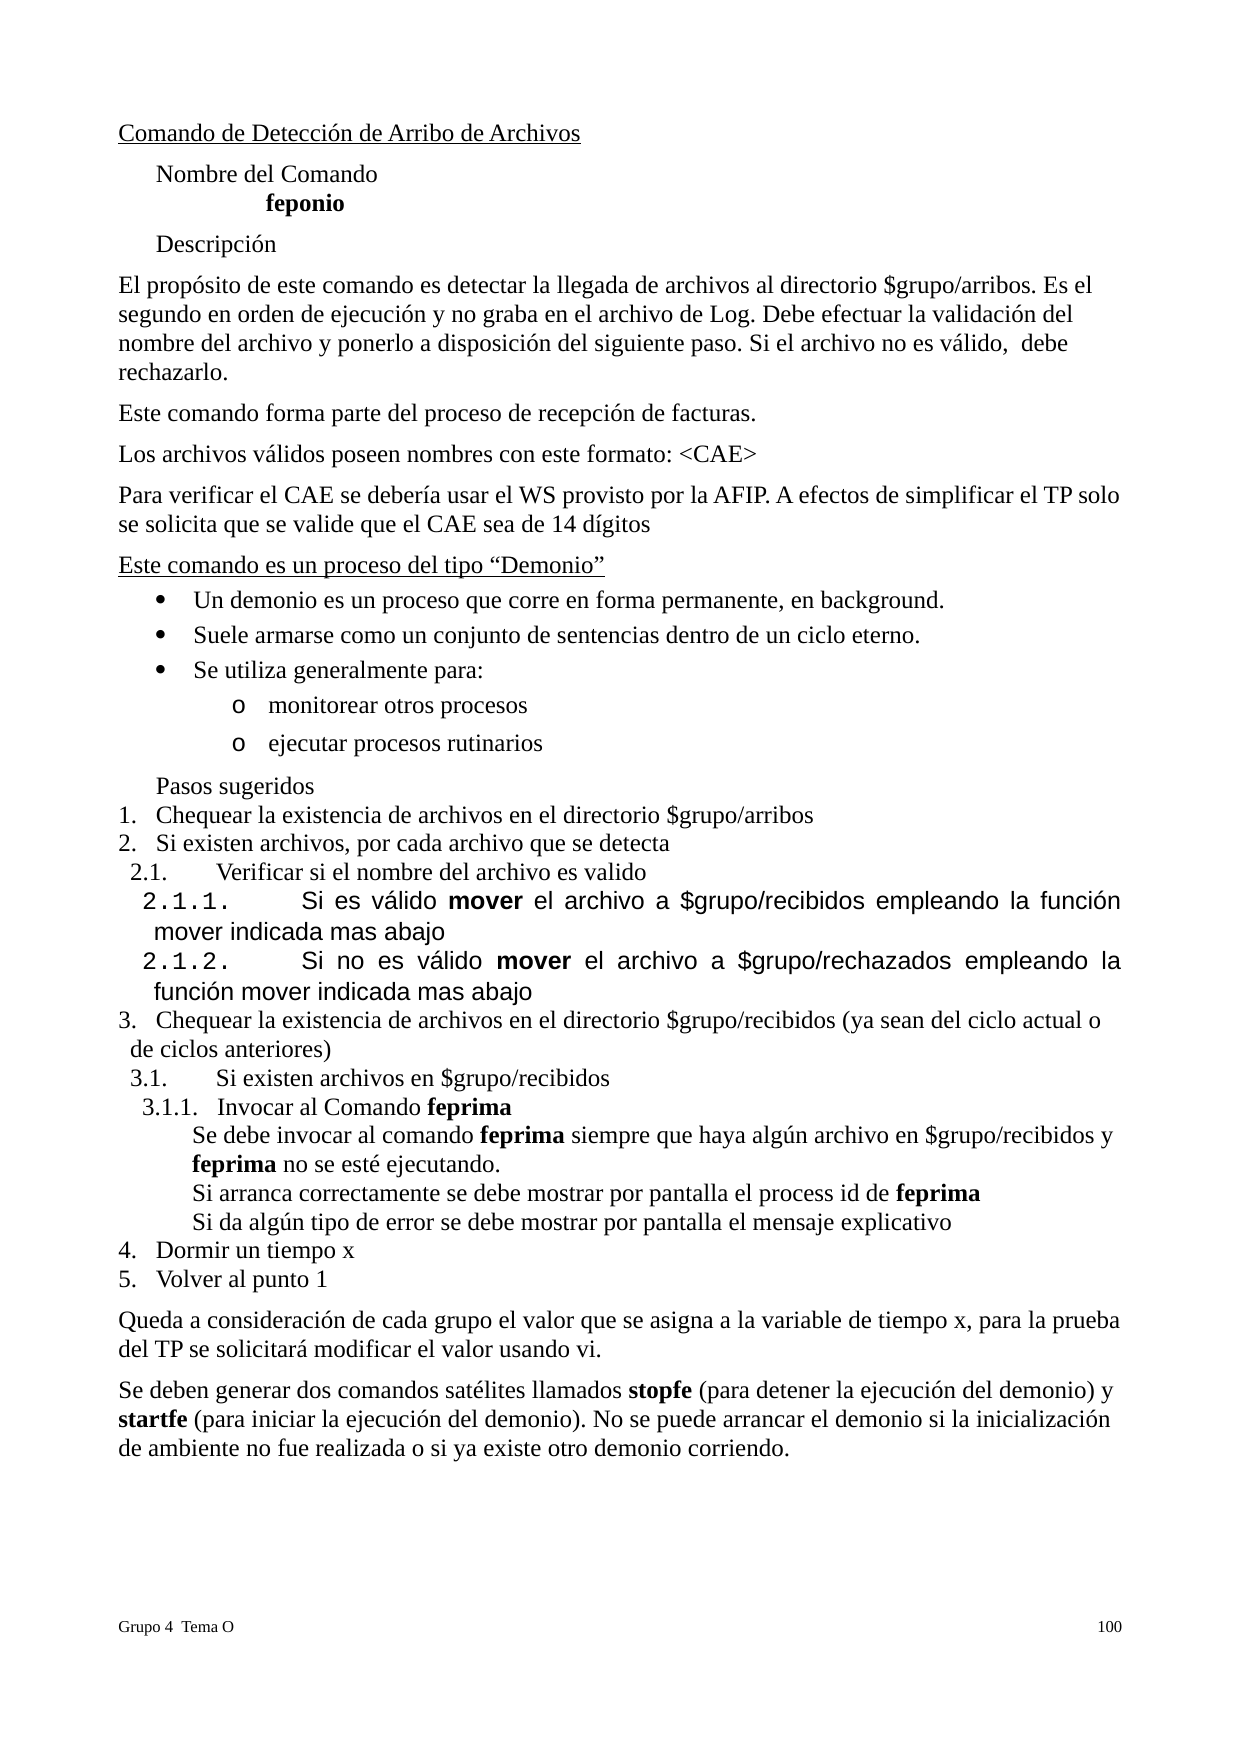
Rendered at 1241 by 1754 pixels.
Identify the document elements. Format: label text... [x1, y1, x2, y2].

text Para verificar el CAE se debería usar el WS provisto por la AFIP. A efectos de simplificar el TP solo se solicita que se valide que el CAE sea de 14 dígitos [118, 481, 1122, 538]
list Invocar al Comando feprima [142, 1092, 1122, 1120]
list monitorear otros procesos [231, 691, 1122, 721]
list Dormir un tiempo x [118, 1235, 1122, 1264]
list ejecutar procesos rutinarios [231, 728, 1122, 758]
text Pasos sugeridos [156, 771, 1122, 800]
list Si existen archivos en $grupo/recibidos [130, 1063, 1122, 1092]
text Se deben generar dos comandos satélites llamados stopfe (para detener la ejecución del demonio) y startfe (para iniciar la ejecución del demonio). No se puede arrancar el demonio si la inicialización de ambiente no fue realizada o si ya existe otro demonio corriendo. [118, 1375, 1122, 1462]
list Se utiliza generalmente para: [156, 656, 1122, 684]
list Volver al punto 1 [118, 1264, 1122, 1293]
text feponio [266, 188, 1122, 217]
text Descripción [156, 229, 1122, 258]
list Un demonio es un proceso que corre en forma permanente, en background. [156, 586, 1122, 614]
list Si no es válido mover el archivo a $grupo/rechazados empleando la función mover indicada mas abajo [142, 946, 1122, 1005]
list Suele armarse como un conjunto de sentencias dentro de un ciclo eterno. [156, 621, 1122, 649]
list Chequear la existencia de archivos en el directorio $grupo/recibidos (ya sean del ciclo actual o de ciclos anteriores) [118, 1005, 1122, 1063]
text Si arranca correctamente se debe mostrar por pantalla el process id de feprima [192, 1178, 1122, 1207]
text Los archivos válidos poseen nombres con este formato: <CAE> [118, 439, 1122, 468]
list Si es válido mover el archivo a $grupo/recibidos empleando la función mover indicada mas abajo [142, 886, 1122, 946]
text Este comando es un proceso del tipo “Demonio” [118, 551, 1122, 579]
list Chequear la existencia de archivos en el directorio $grupo/arribos [118, 800, 1122, 828]
text Este comando forma parte del proceso de recepción de facturas. [118, 398, 1122, 427]
text El propósito de este comando es detectar la llegada de archivos al directorio $grupo/arribos. Es el segundo en orden de ejecución y no graba en el archivo de Log. Debe efectuar la validación del nombre del archivo y ponerlo a disposición del siguiente paso. Si el archivo no es válido, debe rechazarlo. [118, 271, 1122, 386]
list Verificar si el nombre del archivo es valido [130, 857, 1122, 886]
text Queda a consideración de cada grupo el valor que se asigna a la variable de tiempo x, para la prueba del TP se solicitará modificar el valor usando vi. [118, 1305, 1122, 1363]
text Se debe invocar al comando feprima siempre que haya algún archivo en $grupo/recibidos y feprima no se esté ejecutando. [192, 1120, 1122, 1178]
text Comando de Detección de Arribo de Archivos [118, 118, 1122, 147]
text Nombre del Comando [156, 159, 1122, 188]
list Si existen archivos, por cada archivo que se detecta [118, 828, 1122, 857]
text Si da algún tipo de error se debe mostrar por pantalla el mensaje explicativo [192, 1207, 1122, 1235]
